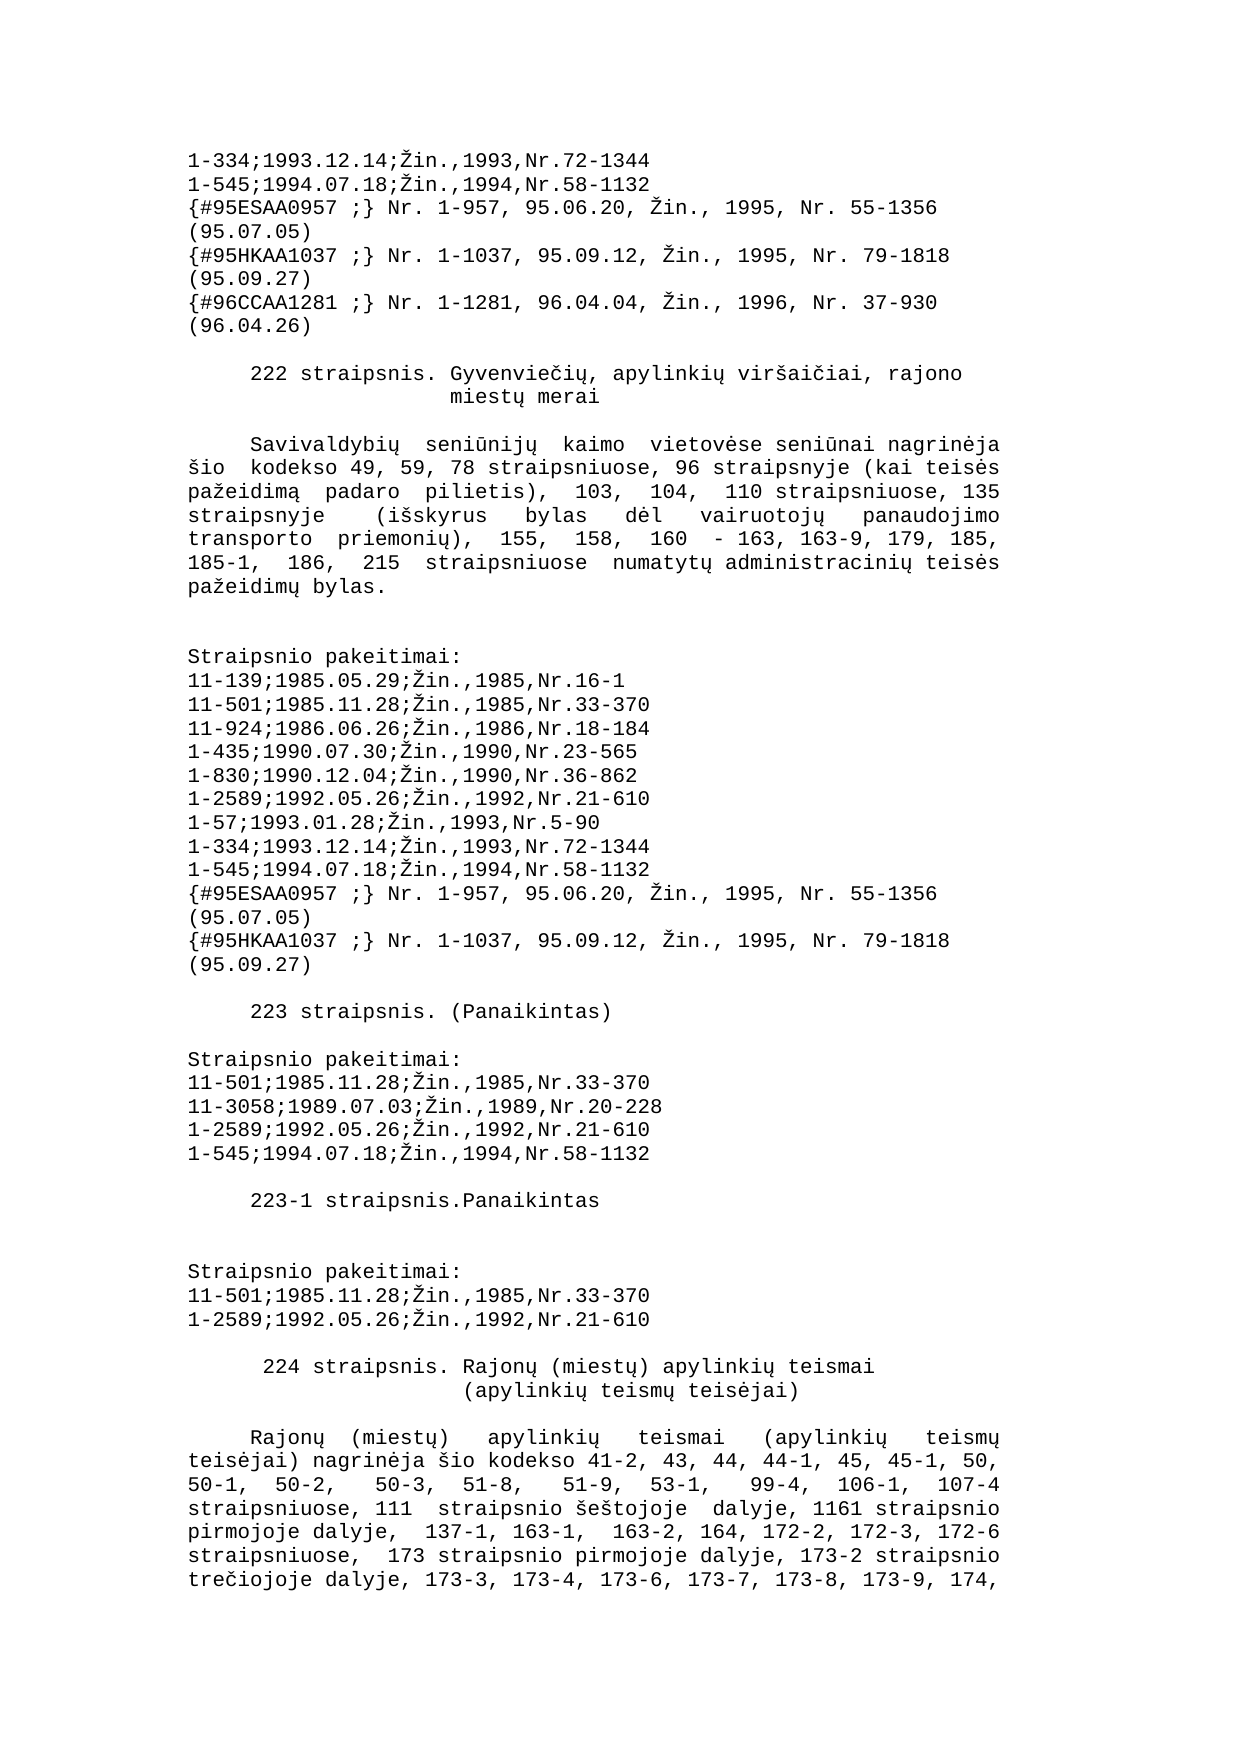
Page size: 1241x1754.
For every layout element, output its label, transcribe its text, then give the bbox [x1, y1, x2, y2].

text teisėjai) nagrinėja šio kodekso 41-2, 43, 44, 44-1, 45, 45-1, 50, [187, 1451, 1053, 1474]
text Straipsnio pakeitimai: [187, 1048, 1053, 1072]
text 1-334;1993.12.14;Žin.,1993,Nr.72-1344 [187, 836, 1053, 859]
text miestų merai [187, 386, 1053, 410]
text transporto priemonių), 155, 158, 160 - 163, 163-9, 179, 185, [187, 528, 1053, 552]
text {#96CCAA1281 ;} Nr. 1-1281, 96.04.04, Žin., 1996, Nr. 37-930 (96.04.26) [187, 292, 1053, 339]
text 185-1, 186, 215 straipsniuose numatytų administracinių teisės [187, 552, 1053, 576]
text Straipsnio pakeitimai: [187, 647, 1053, 670]
text 11-3058;1989.07.03;Žin.,1989,Nr.20-228 [187, 1096, 1053, 1119]
text 224 straipsnis. Rajonų (miestų) apylinkių teismai [187, 1356, 1053, 1379]
text {#95HKAA1037 ;} Nr. 1-1037, 95.09.12, Žin., 1995, Nr. 79-1818 (95.09.27) [187, 244, 1053, 292]
text 223-1 straipsnis.Panaikintas [187, 1190, 1053, 1214]
text Rajonų (miestų) apylinkių teismai (apylinkių teismų [187, 1427, 1053, 1451]
text pirmojoje dalyje, 137-1, 163-1, 163-2, 164, 172-2, 172-3, 172-6 [187, 1521, 1053, 1545]
text 50-1, 50-2, 50-3, 51-8, 51-9, 53-1, 99-4, 106-1, 107-4 [187, 1474, 1053, 1498]
text straipsniuose, 173 straipsnio pirmojoje dalyje, 173-2 straipsnio [187, 1545, 1053, 1569]
text 1-2589;1992.05.26;Žin.,1992,Nr.21-610 [187, 1309, 1053, 1332]
text trečiojoje dalyje, 173-3, 173-4, 173-6, 173-7, 173-8, 173-9, 174, [187, 1569, 1053, 1592]
text Savivaldybių seniūnijų kaimo vietovėse seniūnai nagrinėja [187, 434, 1053, 457]
text {#95ESAA0957 ;} Nr. 1-957, 95.06.20, Žin., 1995, Nr. 55-1356 (95.07.05) [187, 197, 1053, 244]
text 223 straipsnis. (Panaikintas) [187, 1001, 1053, 1025]
text 1-334;1993.12.14;Žin.,1993,Nr.72-1344 [187, 150, 1053, 174]
text straipsnyje (išskyrus bylas dėl vairuotojų panaudojimo [187, 505, 1053, 528]
text {#95HKAA1037 ;} Nr. 1-1037, 95.09.12, Žin., 1995, Nr. 79-1818 (95.09.27) [187, 930, 1053, 978]
text 1-545;1994.07.18;Žin.,1994,Nr.58-1132 [187, 1143, 1053, 1167]
text 11-501;1985.11.28;Žin.,1985,Nr.33-370 [187, 1072, 1053, 1096]
text 1-830;1990.12.04;Žin.,1990,Nr.36-862 [187, 765, 1053, 788]
text 1-545;1994.07.18;Žin.,1994,Nr.58-1132 [187, 174, 1053, 197]
text 1-2589;1992.05.26;Žin.,1992,Nr.21-610 [187, 788, 1053, 812]
text 11-139;1985.05.29;Žin.,1985,Nr.16-1 [187, 670, 1053, 694]
text šio kodekso 49, 59, 78 straipsniuose, 96 straipsnyje (kai teisės [187, 457, 1053, 481]
text 1-435;1990.07.30;Žin.,1990,Nr.23-565 [187, 741, 1053, 765]
text 11-924;1986.06.26;Žin.,1986,Nr.18-184 [187, 717, 1053, 741]
text 222 straipsnis. Gyvenviečių, apylinkių viršaičiai, rajono [187, 363, 1053, 386]
text 11-501;1985.11.28;Žin.,1985,Nr.33-370 [187, 1285, 1053, 1309]
text (apylinkių teismų teisėjai) [187, 1379, 1053, 1403]
text pažeidimą padaro pilietis), 103, 104, 110 straipsniuose, 135 [187, 481, 1053, 505]
text {#95ESAA0957 ;} Nr. 1-957, 95.06.20, Žin., 1995, Nr. 55-1356 (95.07.05) [187, 883, 1053, 930]
text pažeidimų bylas. [187, 576, 1053, 599]
text Straipsnio pakeitimai: [187, 1261, 1053, 1285]
text 11-501;1985.11.28;Žin.,1985,Nr.33-370 [187, 694, 1053, 717]
text 1-2589;1992.05.26;Žin.,1992,Nr.21-610 [187, 1119, 1053, 1143]
text 1-57;1993.01.28;Žin.,1993,Nr.5-90 [187, 812, 1053, 836]
text straipsniuose, 111 straipsnio šeštojoje dalyje, 1161 straipsnio [187, 1498, 1053, 1521]
text 1-545;1994.07.18;Žin.,1994,Nr.58-1132 [187, 859, 1053, 883]
